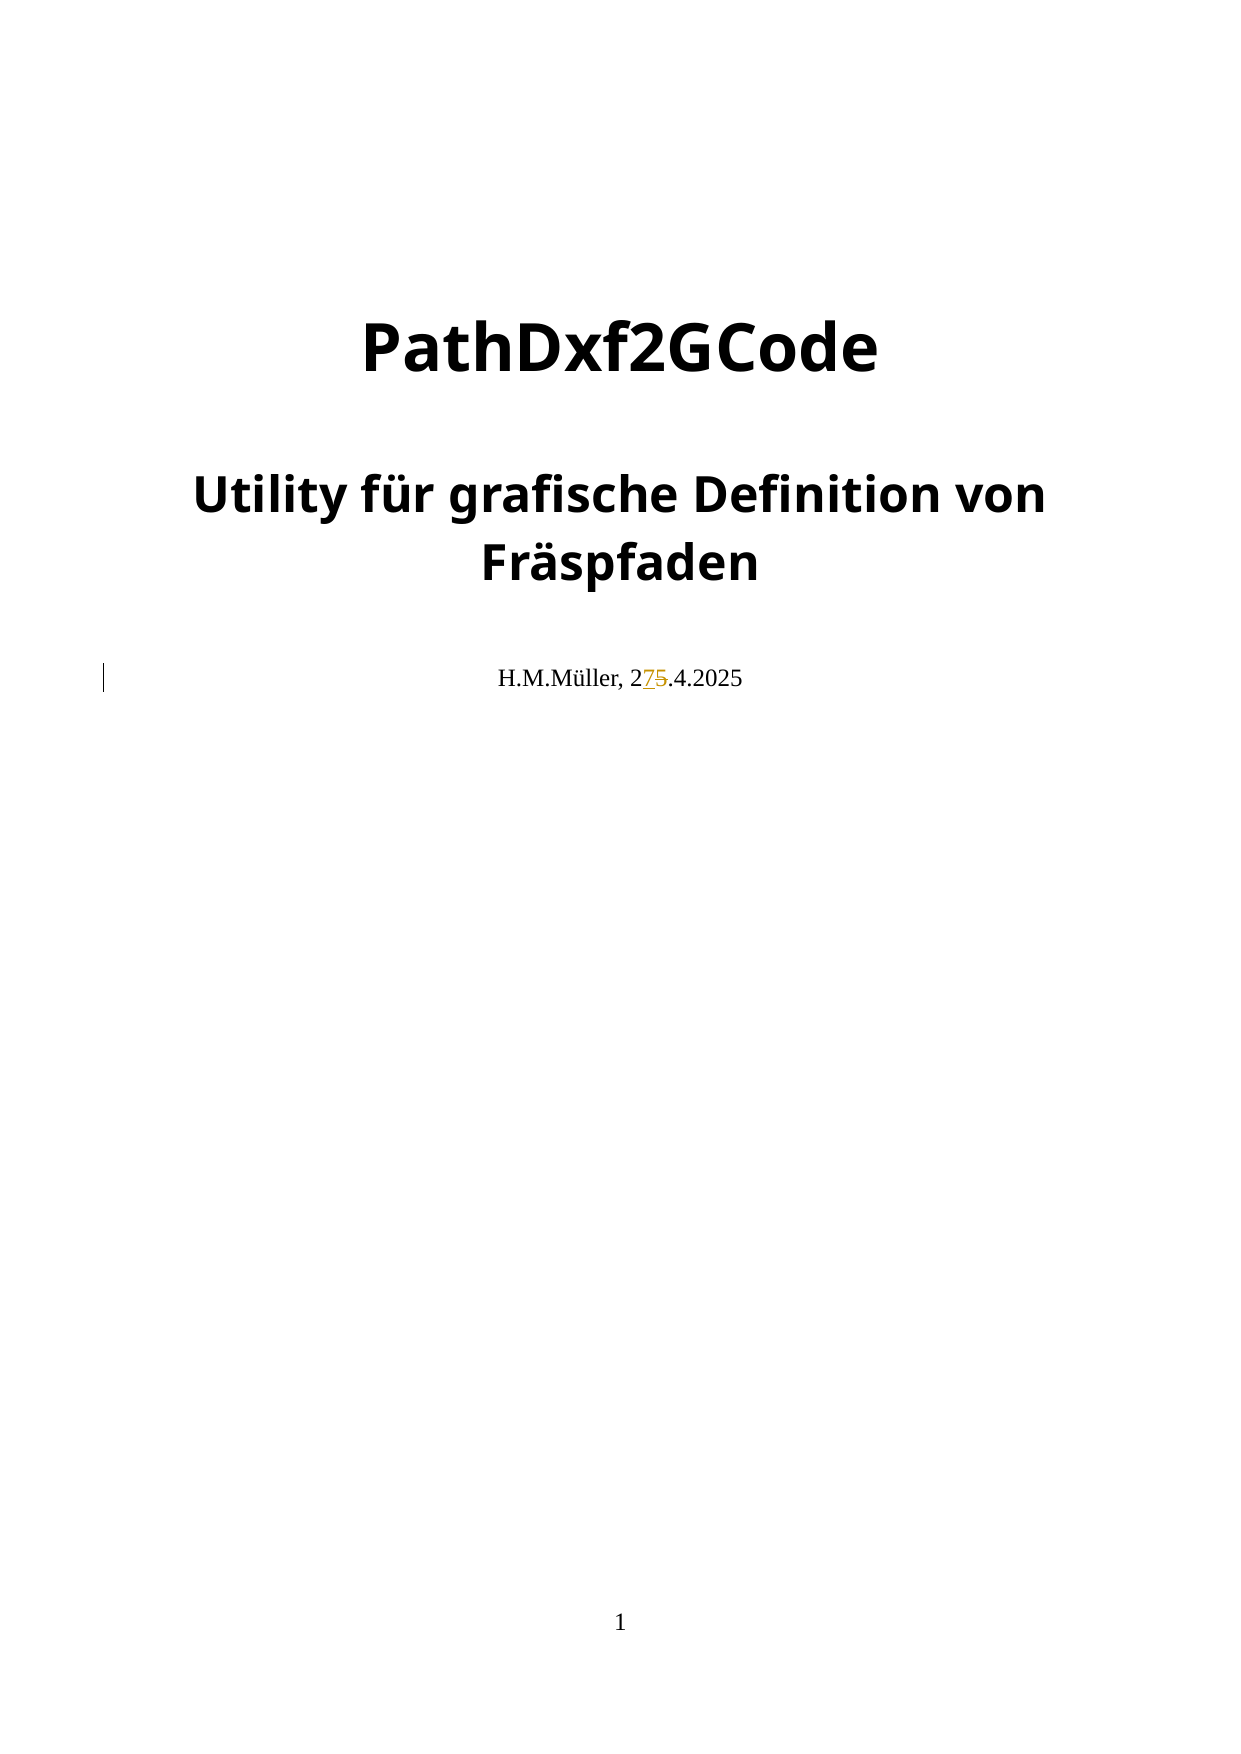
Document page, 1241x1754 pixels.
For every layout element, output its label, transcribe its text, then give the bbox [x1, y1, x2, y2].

text Utility für grafische Definition von Fräspfaden [118, 459, 1122, 595]
text PathDxf2GCode [118, 300, 1122, 391]
text H.M.Müller, 27.4.2025 [118, 663, 1122, 692]
